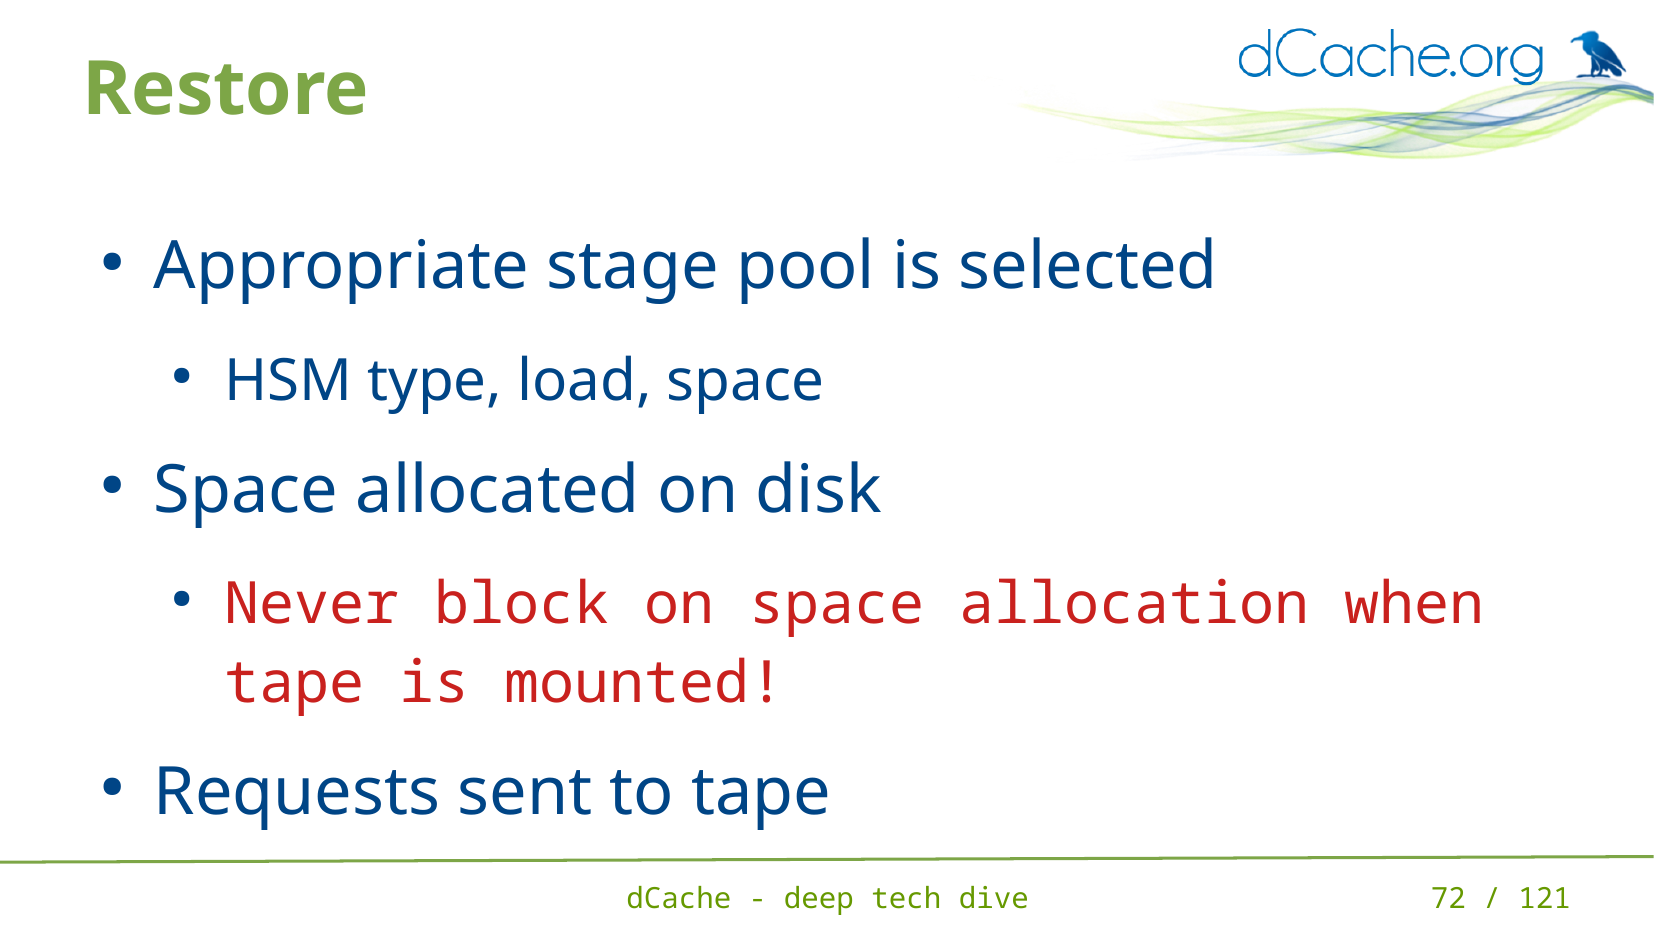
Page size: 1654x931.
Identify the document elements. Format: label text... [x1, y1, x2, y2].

title Restore [82, 40, 1605, 131]
picture [956, 16, 1654, 169]
list Appropriate stage pool is selected HSM type, load, space Space allocated on disk Never block on space allocation when tape is mounted! Requests sent to tape [82, 217, 1571, 839]
